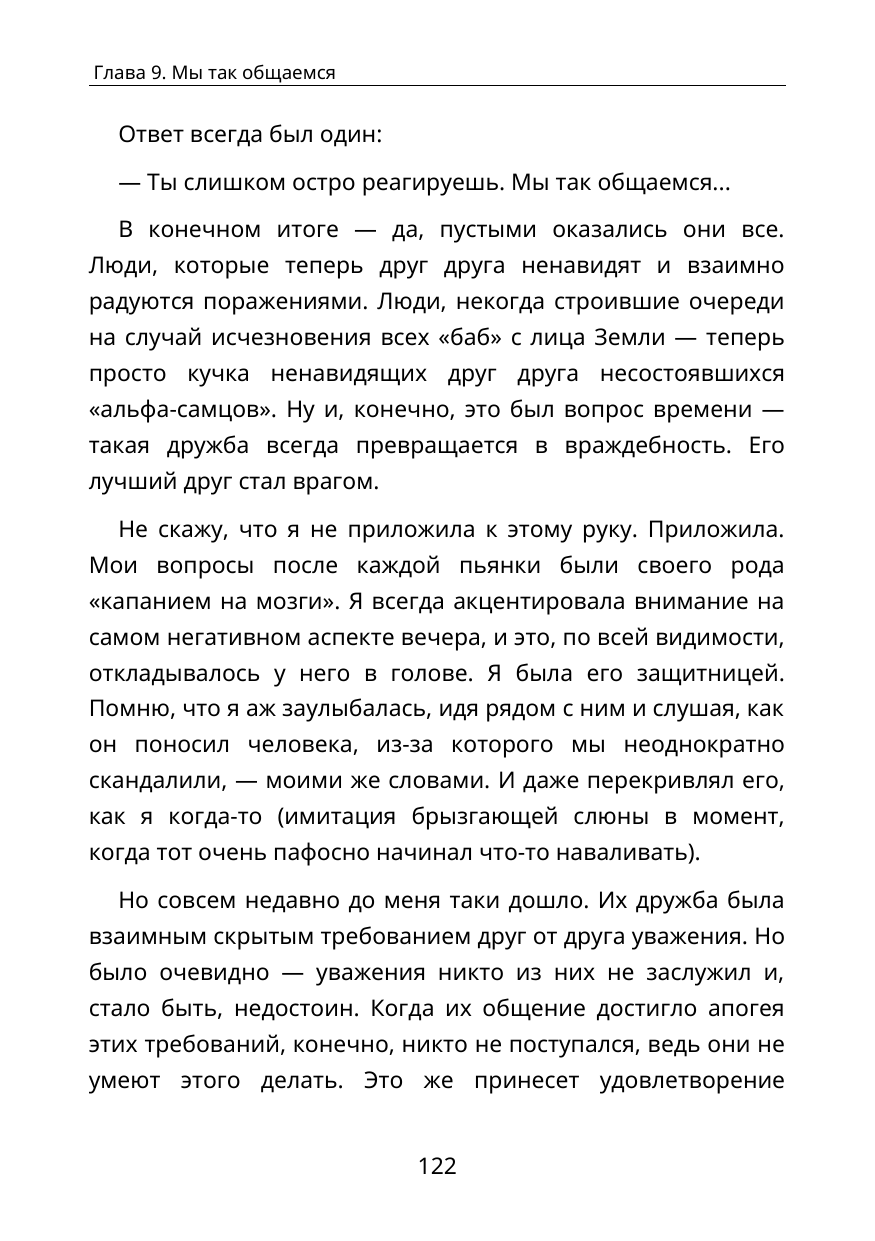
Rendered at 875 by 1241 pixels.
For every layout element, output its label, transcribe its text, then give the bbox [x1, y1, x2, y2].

text — Ты слишком остро реагируешь. Мы так общаемся... [88, 166, 786, 197]
text Ответ всегда был один: [88, 118, 786, 149]
text Но совсем недавно до меня таки дошло. Их дружба была взаимным скрытым требованием друг от друга уважения. Но было очевидно — уважения никто из них не заслужил и, стало быть, недостоин. Когда их общение достигло апогея этих требований, конечно, никто не поступался, ведь они не умеют этого делать. Это же принесет удовлетворение [88, 884, 786, 1095]
text Не скажу, что я не приложила к этому руку. Приложила. Мои вопросы после каждой пьянки были своего рода «капанием на мозги». Я всегда акцентировала внимание на самом негативном аспекте вечера, и это, по всей видимости, откладывалось у него в голове. Я была его защитницей. Помню, что я аж заулыбалась, идя рядом с ним и слушая, как он поносил человека, из-за которого мы неоднократно скандалили, — моими же словами. И даже перекривлял его, как я когда-то (имитация брызгающей слюны в момент, когда тот очень пафосно начинал что-то наваливать). [88, 513, 786, 867]
text В конечном итоге — да, пустыми оказались они все. Люди, которые теперь друг друга ненавидят и взаимно радуются поражениями. Люди, некогда строившие очереди на случай исчезновения всех «баб» с лица Земли — теперь просто кучка ненавидящих друг друга несостоявшихся «альфа-самцов». Ну и, конечно, это был вопрос времени — такая дружба всегда превращается в враждебность. Его лучший друг стал врагом. [88, 213, 786, 496]
